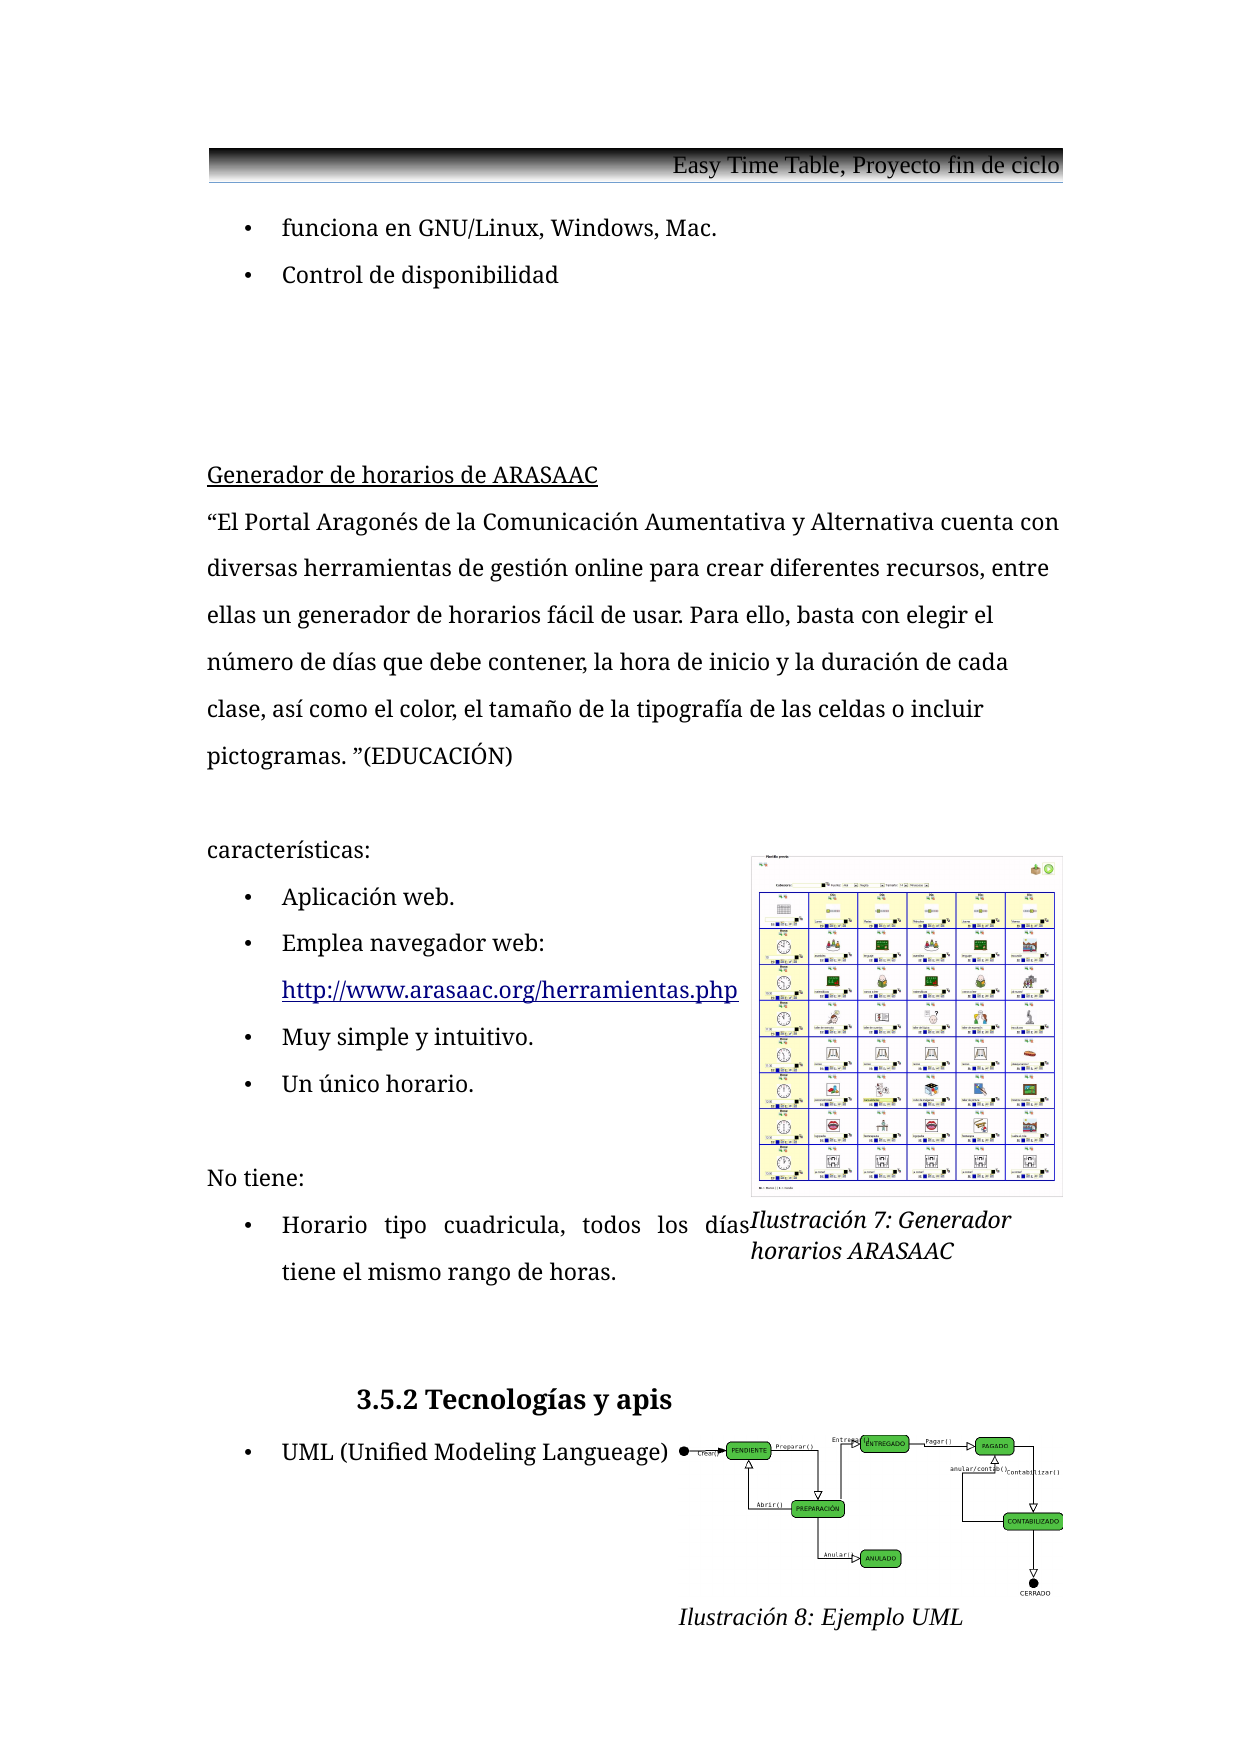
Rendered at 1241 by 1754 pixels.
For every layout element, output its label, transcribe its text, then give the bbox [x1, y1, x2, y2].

text características: [207, 834, 1063, 865]
text No tiene: [207, 1162, 750, 1193]
list Control de disponibilidad [244, 259, 1063, 290]
list funciona en GNU/Linux, Windows, Mac. [244, 212, 1063, 243]
list Emplea navegador web: [244, 927, 750, 959]
list UML (Unified Modeling Langueage) [244, 1436, 678, 1467]
list http://www.arasaac.org/herramientas.php [244, 974, 750, 1006]
picture [678, 1435, 1063, 1597]
text “El Portal Aragonés de la Comunicación Aumentativa y Alternativa cuenta con diversas herramientas de gestión online para crear diferentes recursos, entre ellas un generador de horarios fácil de usar. Para ello, basta con elegir el número de días que debe contener, la hora de inicio y la duración de cada clase, así como el color, el tamaño de la tipografía de las celdas o incluir pictogramas. ”(EDUCACIÓN) [207, 506, 1063, 771]
list Horario tipo cuadricula, todos los días tiene el mismo rango de horas. [244, 1209, 1063, 1287]
list Un único horario. [244, 1068, 750, 1099]
list Muy simple y intuitivo. [244, 1021, 750, 1052]
text 3.5.2 Tecnologías y apis [207, 1381, 1063, 1417]
list Aplicación web. [244, 881, 750, 912]
text [678, 1422, 1063, 1435]
text Ilustración 8: Ejemplo UML [678, 1597, 1063, 1631]
picture [750, 855, 1063, 1198]
text Ilustración 7: Generador horarios ARASAAC [750, 1198, 1063, 1266]
text Generador de horarios de ARASAAC [207, 459, 1063, 490]
